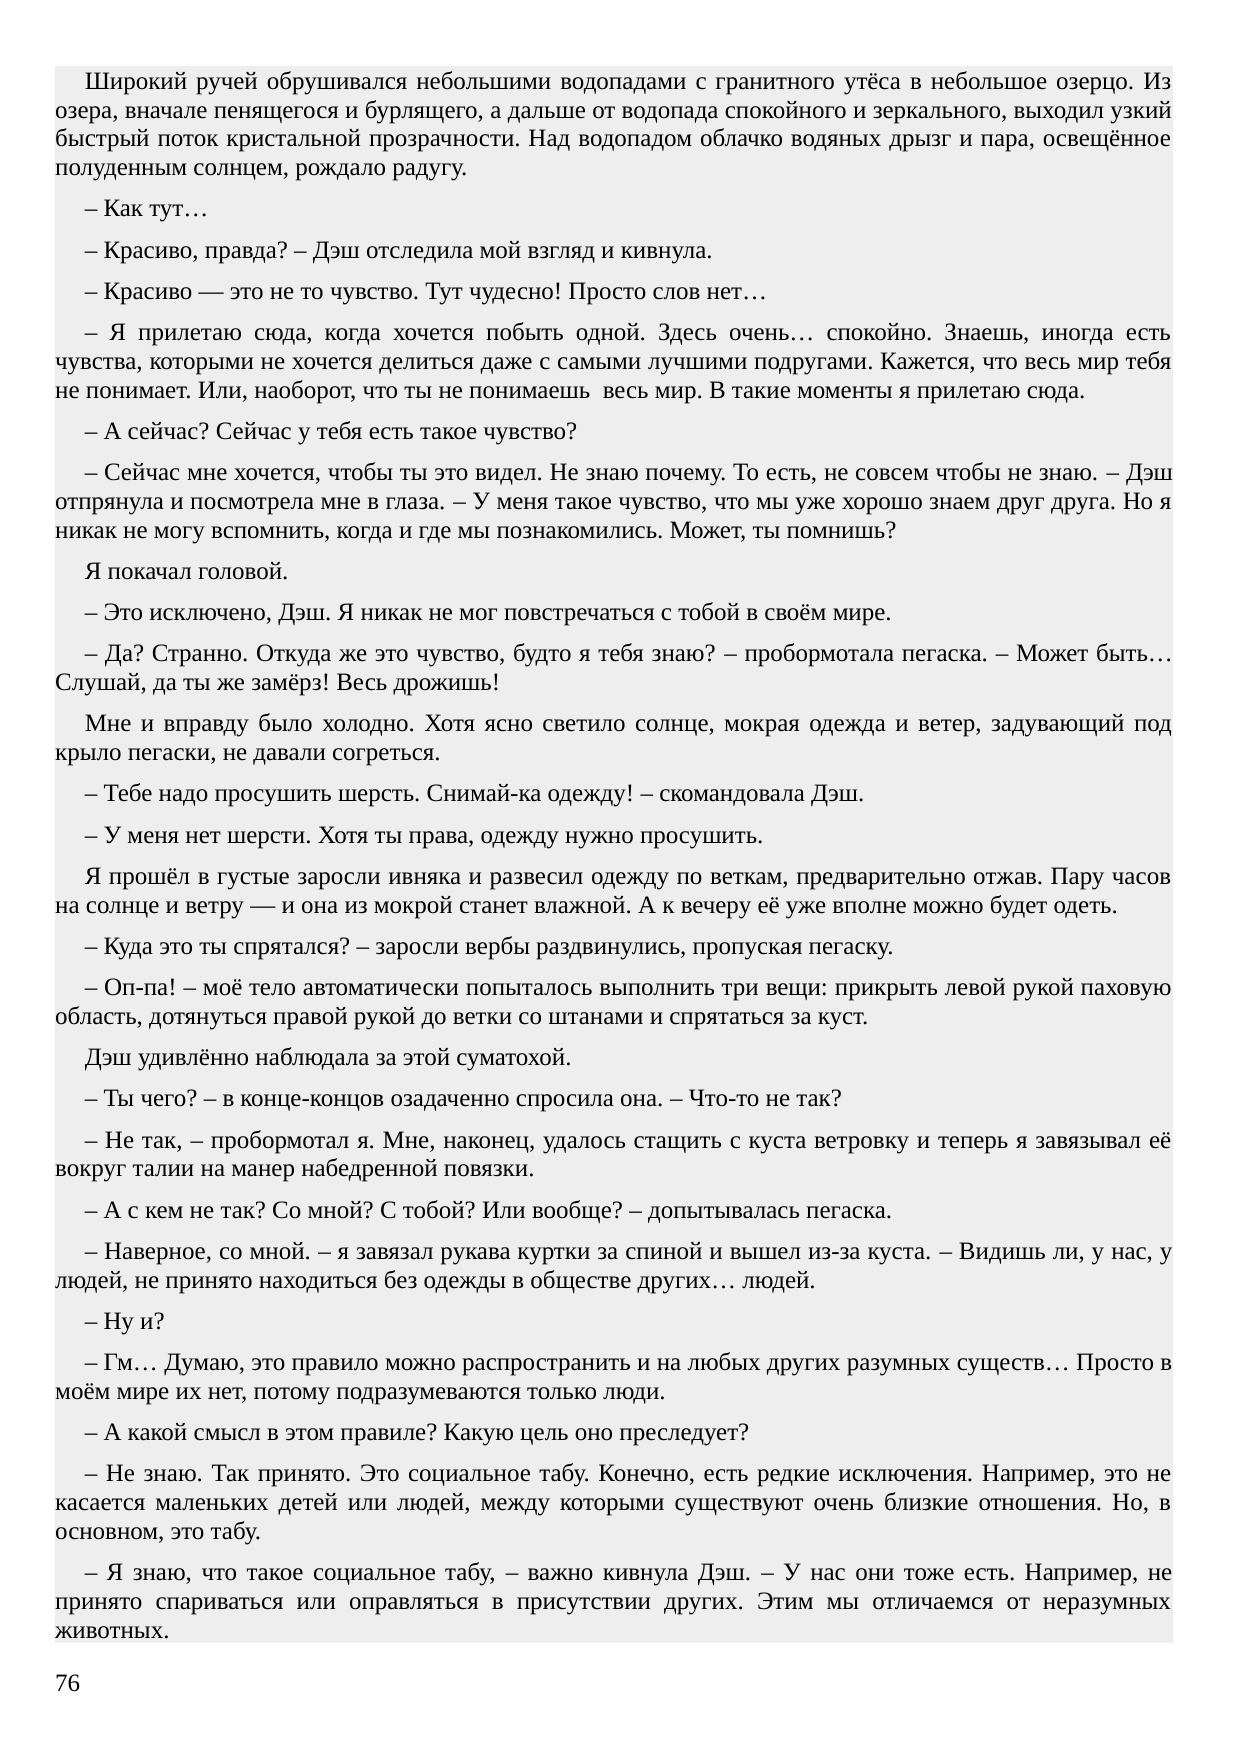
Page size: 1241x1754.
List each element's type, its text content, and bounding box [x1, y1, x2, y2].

text – Куда это ты спрятался? – заросли вербы раздвинулись, пропуская пегаску. [55, 931, 1173, 960]
text – Я знаю, что такое социальное табу, – важно кивнула Дэш. – У нас они тоже есть. Например, не принято спариваться или оправляться в присутствии других. Этим мы отличаемся от неразумных животных. [55, 1557, 1173, 1643]
text – Не знаю. Так принято. Это социальное табу. Конечно, есть редкие исключения. Например, это не касается маленьких детей или людей, между которыми существуют очень близкие отношения. Но, в основном, это табу. [55, 1458, 1173, 1545]
text Широкий ручей обрушивался небольшими водопадами с гранитного утёса в небольшое озерцо. Из озера, вначале пенящегося и бурлящего, а дальше от водопада спокойного и зеркального, выходил узкий быстрый поток кристальной прозрачности. Над водопадом облачко водяных дрызг и пара, освещённое полуденным солнцем, рождало радугу. [55, 66, 1173, 181]
text Мне и вправду было холодно. Хотя ясно светило солнце, мокрая одежда и ветер, задувающий под крыло пегаски, не давали согреться. [55, 708, 1173, 766]
text – Красиво — это не то чувство. Тут чудесно! Просто слов нет… [55, 276, 1173, 305]
text – Сейчас мне хочется, чтобы ты это видел. Не знаю почему. То есть, не совсем чтобы не знаю. – Дэш отпрянула и посмотрела мне в глаза. – У меня такое чувство, что мы уже хорошо знаем друг друга. Но я никак не могу вспомнить, когда и где мы познакомились. Может, ты помнишь? [55, 457, 1173, 543]
text – Красиво, правда? – Дэш отследила мой взгляд и кивнула. [55, 235, 1173, 263]
text Я прошёл в густые заросли ивняка и развесил одежду по веткам, предварительно отжав. Пару часов на солнце и ветру — и она из мокрой станет влажной. А к вечеру её уже вполне можно будет одеть. [55, 861, 1173, 918]
text Я покачал головой. [55, 556, 1173, 585]
text – А сейчас? Сейчас у тебя есть такое чувство? [55, 416, 1173, 445]
text – Оп-па! – моё тело автоматически попыталось выполнить три вещи: прикрыть левой рукой паховую область, дотянуться правой рукой до ветки со штанами и спрятаться за куст. [55, 972, 1173, 1030]
text – Тебе надо просушить шерсть. Снимай-ка одежду! – скомандовала Дэш. [55, 778, 1173, 807]
text – Как тут… [55, 193, 1173, 222]
text – Не так, – пробормотал я. Мне, наконец, удалось стащить с куста ветровку и теперь я завязывал её вокруг талии на манер набедренной повязки. [55, 1125, 1173, 1182]
text – Это исключено, Дэш. Я никак не мог повстречаться с тобой в своём мире. [55, 597, 1173, 626]
text – А с кем не так? Со мной? С тобой? Или вообще? – допытывалась пегаска. [55, 1195, 1173, 1223]
text – Наверное, со мной. – я завязал рукава куртки за спиной и вышел из-за куста. – Видишь ли, у нас, у людей, не принято находиться без одежды в обществе других… людей. [55, 1236, 1173, 1293]
text – Ты чего? – в конце-концов озадаченно спросила она. – Что-то не так? [55, 1083, 1173, 1112]
text – Гм… Думаю, это правило можно распространить и на любых других разумных существ… Просто в моём мире их нет, потому подразумеваются только люди. [55, 1347, 1173, 1405]
text – А какой смысл в этом правиле? Какую цель оно преследует? [55, 1417, 1173, 1446]
text – Да? Странно. Откуда же это чувство, будто я тебя знаю? – пробормотала пегаска. – Может быть… Слушай, да ты же замёрз! Весь дрожишь! [55, 638, 1173, 696]
text Дэш удивлённо наблюдала за этой суматохой. [55, 1042, 1173, 1071]
text – Я прилетаю сюда, когда хочется побыть одной. Здесь очень… спокойно. Знаешь, иногда есть чувства, которыми не хочется делиться даже с самыми лучшими подругами. Кажется, что весь мир тебя не понимает. Или, наоборот, что ты не понимаешь весь мир. В такие моменты я прилетаю сюда. [55, 317, 1173, 403]
text – Ну и? [55, 1306, 1173, 1335]
text – У меня нет шерсти. Хотя ты права, одежду нужно просушить. [55, 820, 1173, 848]
